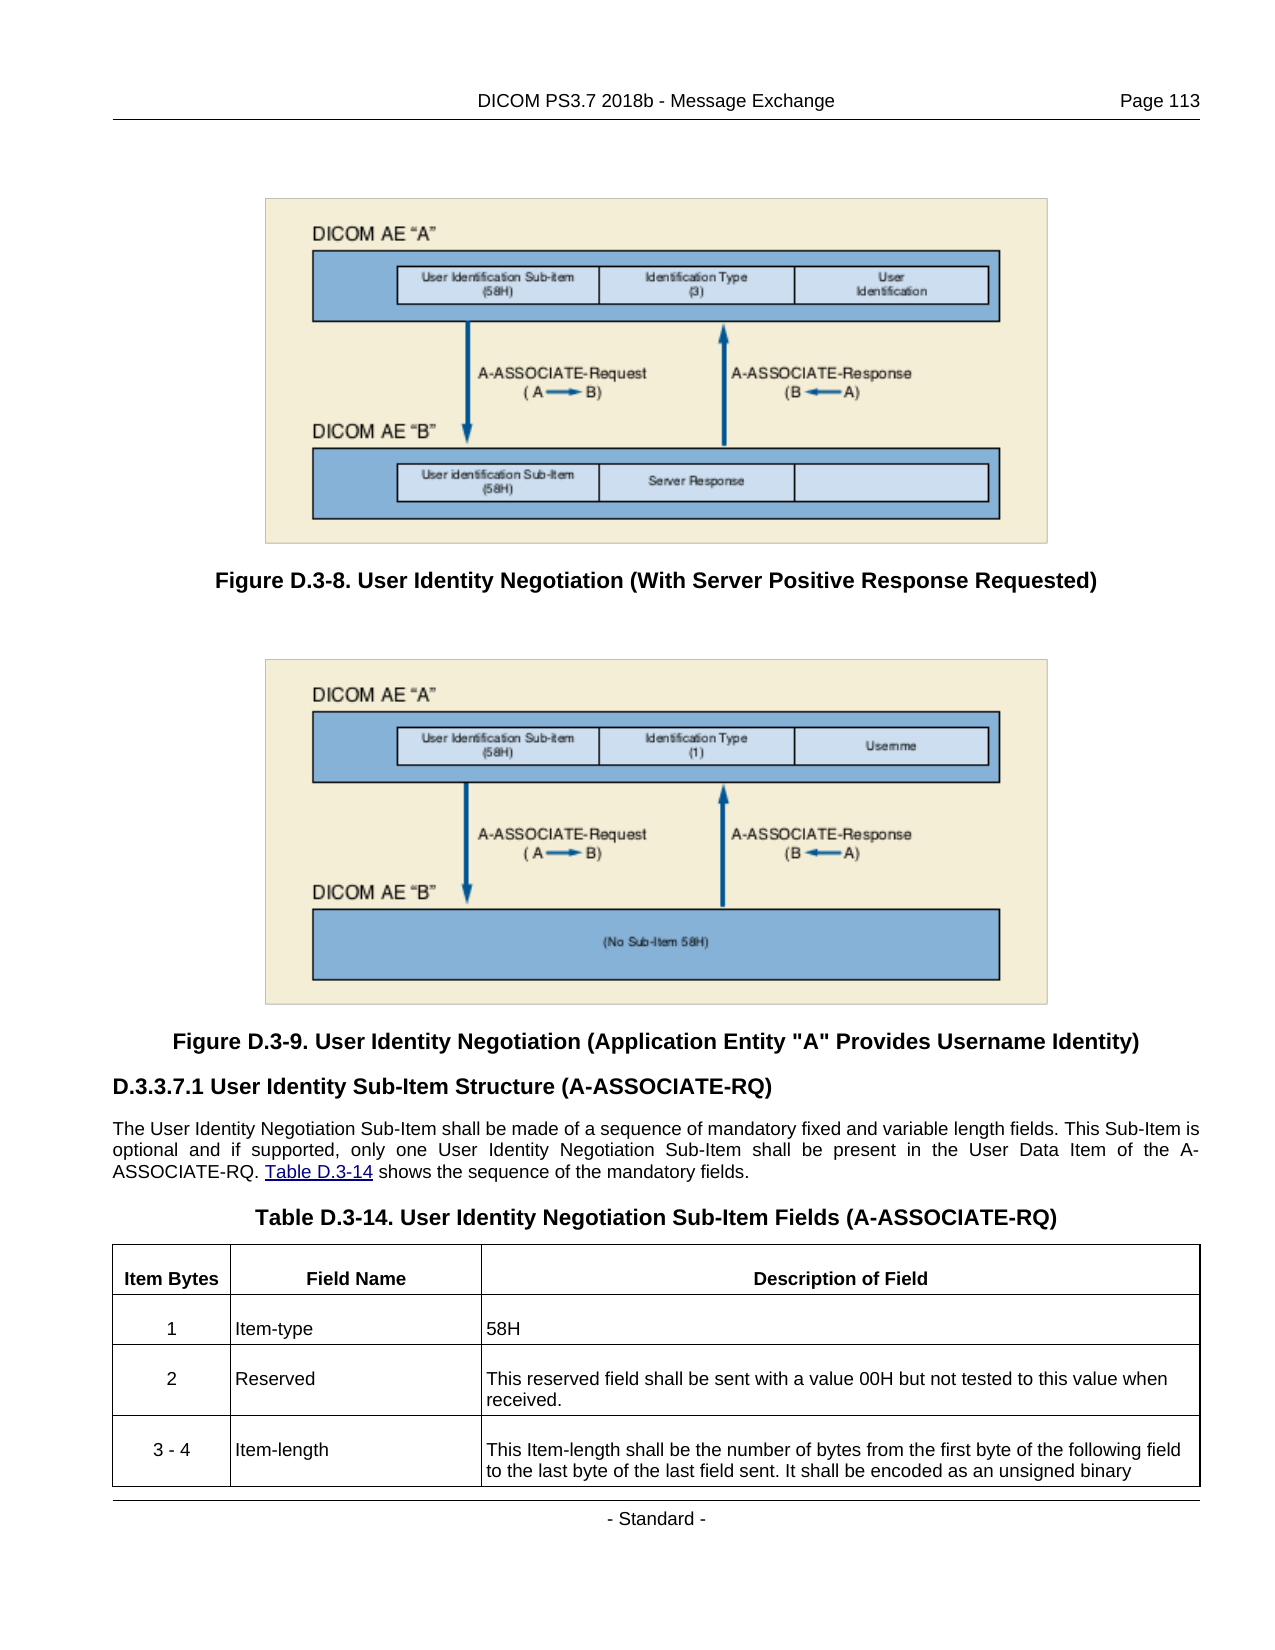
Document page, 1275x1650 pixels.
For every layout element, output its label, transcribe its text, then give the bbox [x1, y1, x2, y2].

table_cell Item-type [231, 1295, 481, 1343]
text The User Identity Negotiation Sub-Item shall be made of a sequence of mandatory fixed and variable length fields. This Sub-Item is optional and if supported, only one User Identity Negotiation Sub-Item shall be present in the User Data Item of the A-ASSOCIATE-RQ. Table D.3-14 shows the sequence of the mandatory fields. [112, 1117, 1200, 1182]
table_cell This reserved field shall be sent with a value 00H but not tested to this value when received. [482, 1345, 1199, 1415]
picture [264, 658, 1049, 1006]
table_cell 58H [482, 1295, 1199, 1343]
text Table D.3-14. User Identity Negotiation Sub-Item Fields (A-ASSOCIATE-RQ) [112, 1205, 1200, 1231]
text D.3.3.7.1 User Identity Sub-Item Structure (A-ASSOCIATE-RQ) [112, 1073, 1200, 1099]
table_header Description of Field [482, 1245, 1199, 1294]
table_cell This Item-length shall be the number of bytes from the first byte of the following field to the last byte of the last field sent. It shall be encoded as an unsigned binary [482, 1416, 1199, 1486]
table_cell 2 [113, 1345, 230, 1415]
table_header Field Name [231, 1245, 481, 1294]
table_cell Item-length [231, 1416, 481, 1486]
table_cell Reserved [231, 1345, 481, 1415]
text Figure D.3-8. User Identity Negotiation (With Server Positive Response Requested) [112, 567, 1200, 593]
picture [264, 197, 1049, 545]
table_header Item Bytes [113, 1245, 230, 1294]
table_cell 3 - 4 [113, 1416, 230, 1486]
text Figure D.3-9. User Identity Negotiation (Application Entity "A" Provides Username Identity) [112, 1028, 1200, 1054]
table_cell 1 [113, 1295, 230, 1343]
